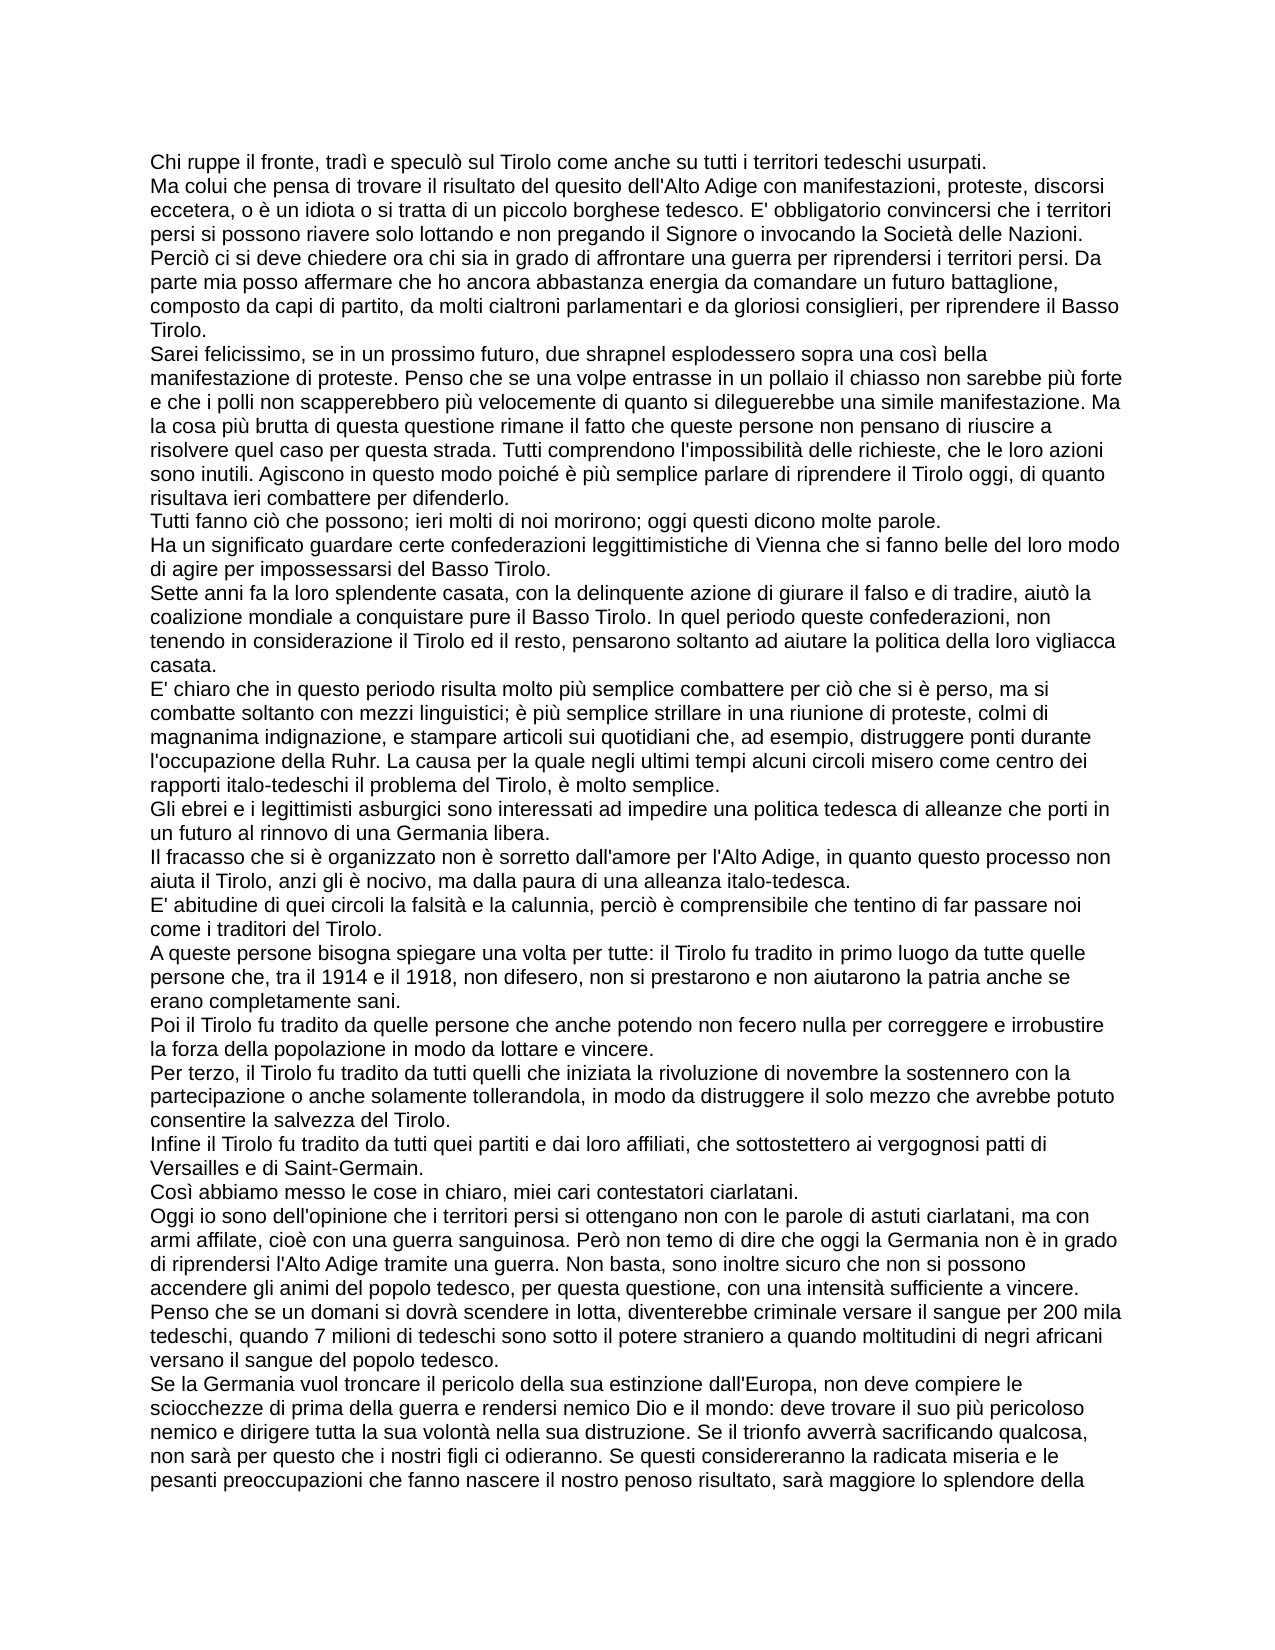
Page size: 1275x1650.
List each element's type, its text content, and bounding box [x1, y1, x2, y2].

text Tutti fanno ciò che possono; ieri molti di noi morirono; oggi questi dicono molte parole. [150, 509, 1125, 533]
text Ma colui che pensa di trovare il risultato del quesito dell'Alto Adige con manifestazioni, proteste, discorsi eccetera, o è un idiota o si tratta di un piccolo borghese tedesco. E' obbligatorio convincersi che i territori persi si possono riavere solo lottando e non pregando il Signore o invocando la Società delle Nazioni. [150, 174, 1125, 246]
text Gli ebrei e i legittimisti asburgici sono interessati ad impedire una politica tedesca di alleanze che porti in un futuro al rinnovo di una Germania libera. [150, 797, 1125, 845]
text Sette anni fa la loro splendente casata, con la delinquente azione di giurare il falso e di tradire, aiutò la coalizione mondiale a conquistare pure il Basso Tirolo. In quel periodo queste confederazioni, non tenendo in considerazione il Tirolo ed il resto, pensarono soltanto ad aiutare la politica della loro vigliacca casata. [150, 581, 1125, 677]
text Perciò ci si deve chiedere ora chi sia in grado di affrontare una guerra per riprendersi i territori persi. Da parte mia posso affermare che ho ancora abbastanza energia da comandare un futuro battaglione, composto da capi di partito, da molti cialtroni parlamentari e da gloriosi consiglieri, per riprendere il Basso Tirolo. [150, 246, 1125, 342]
text Così abbiamo messo le cose in chiaro, miei cari contestatori ciarlatani. [150, 1180, 1125, 1204]
text Se la Germania vuol troncare il pericolo della sua estinzione dall'Europa, non deve compiere le sciocchezze di prima della guerra e rendersi nemico Dio e il mondo: deve trovare il suo più pericoloso nemico e dirigere tutta la sua volontà nella sua distruzione. Se il trionfo avverrà sacrificando qualcosa, non sarà per questo che i nostri figli ci odieranno. Se questi considereranno la radicata miseria e le pesanti preoccupazioni che fanno nascere il nostro penoso risultato, sarà maggiore lo splendore della [150, 1372, 1125, 1492]
text A queste persone bisogna spiegare una volta per tutte: il Tirolo fu tradito in primo luogo da tutte quelle persone che, tra il 1914 e il 1918, non difesero, non si prestarono e non aiutarono la patria anche se erano completamente sani. [150, 941, 1125, 1012]
text Sarei felicissimo, se in un prossimo futuro, due shrapnel esplodessero sopra una così bella manifestazione di proteste. Penso che se una volpe entrasse in un pollaio il chiasso non sarebbe più forte e che i polli non scapperebbero più velocemente di quanto si dileguerebbe una simile manifestazione. Ma la cosa più brutta di questa questione rimane il fatto che queste persone non pensano di riuscire a risolvere quel caso per questa strada. Tutti comprendono l'impossibilità delle richieste, che le loro azioni sono inutili. Agiscono in questo modo poiché è più semplice parlare di riprendere il Tirolo oggi, di quanto risultava ieri combattere per difenderlo. [150, 342, 1125, 509]
text Oggi io sono dell'opinione che i territori persi si ottengano non con le parole di astuti ciarlatani, ma con armi affilate, cioè con una guerra sanguinosa. Però non temo di dire che oggi la Germania non è in grado di riprendersi l'Alto Adige tramite una guerra. Non basta, sono inoltre sicuro che non si possono accendere gli animi del popolo tedesco, per questa questione, con una intensità sufficiente a vincere. [150, 1204, 1125, 1300]
text Penso che se un domani si dovrà scendere in lotta, diventerebbe criminale versare il sangue per 200 mila tedeschi, quando 7 milioni di tedeschi sono sotto il potere straniero a quando moltitudini di negri africani versano il sangue del popolo tedesco. [150, 1300, 1125, 1372]
text E' chiaro che in questo periodo risulta molto più semplice combattere per ciò che si è perso, ma si combatte soltanto con mezzi linguistici; è più semplice strillare in una riunione di proteste, colmi di magnanima indignazione, e stampare articoli sui quotidiani che, ad esempio, distruggere ponti durante l'occupazione della Ruhr. La causa per la quale negli ultimi tempi alcuni circoli misero come centro dei rapporti italo-tedeschi il problema del Tirolo, è molto semplice. [150, 677, 1125, 797]
text Poi il Tirolo fu tradito da quelle persone che anche potendo non fecero nulla per correggere e irrobustire la forza della popolazione in modo da lottare e vincere. [150, 1012, 1125, 1060]
text Ha un significato guardare certe confederazioni leggittimistiche di Vienna che si fanno belle del loro modo di agire per impossessarsi del Basso Tirolo. [150, 533, 1125, 581]
text E' abitudine di quei circoli la falsità e la calunnia, perciò è comprensibile che tentino di far passare noi come i traditori del Tirolo. [150, 893, 1125, 941]
text Per terzo, il Tirolo fu tradito da tutti quelli che iniziata la rivoluzione di novembre la sostennero con la partecipazione o anche solamente tollerandola, in modo da distruggere il solo mezzo che avrebbe potuto consentire la salvezza del Tirolo. [150, 1060, 1125, 1132]
text Il fracasso che si è organizzato non è sorretto dall'amore per l'Alto Adige, in quanto questo processo non aiuta il Tirolo, anzi gli è nocivo, ma dalla paura di una alleanza italo-tedesca. [150, 845, 1125, 893]
text Infine il Tirolo fu tradito da tutti quei partiti e dai loro affiliati, che sottostettero ai vergognosi patti di Versailles e di Saint-Germain. [150, 1132, 1125, 1180]
text Chi ruppe il fronte, tradì e speculò sul Tirolo come anche su tutti i territori tedeschi usurpati. [150, 150, 1125, 174]
